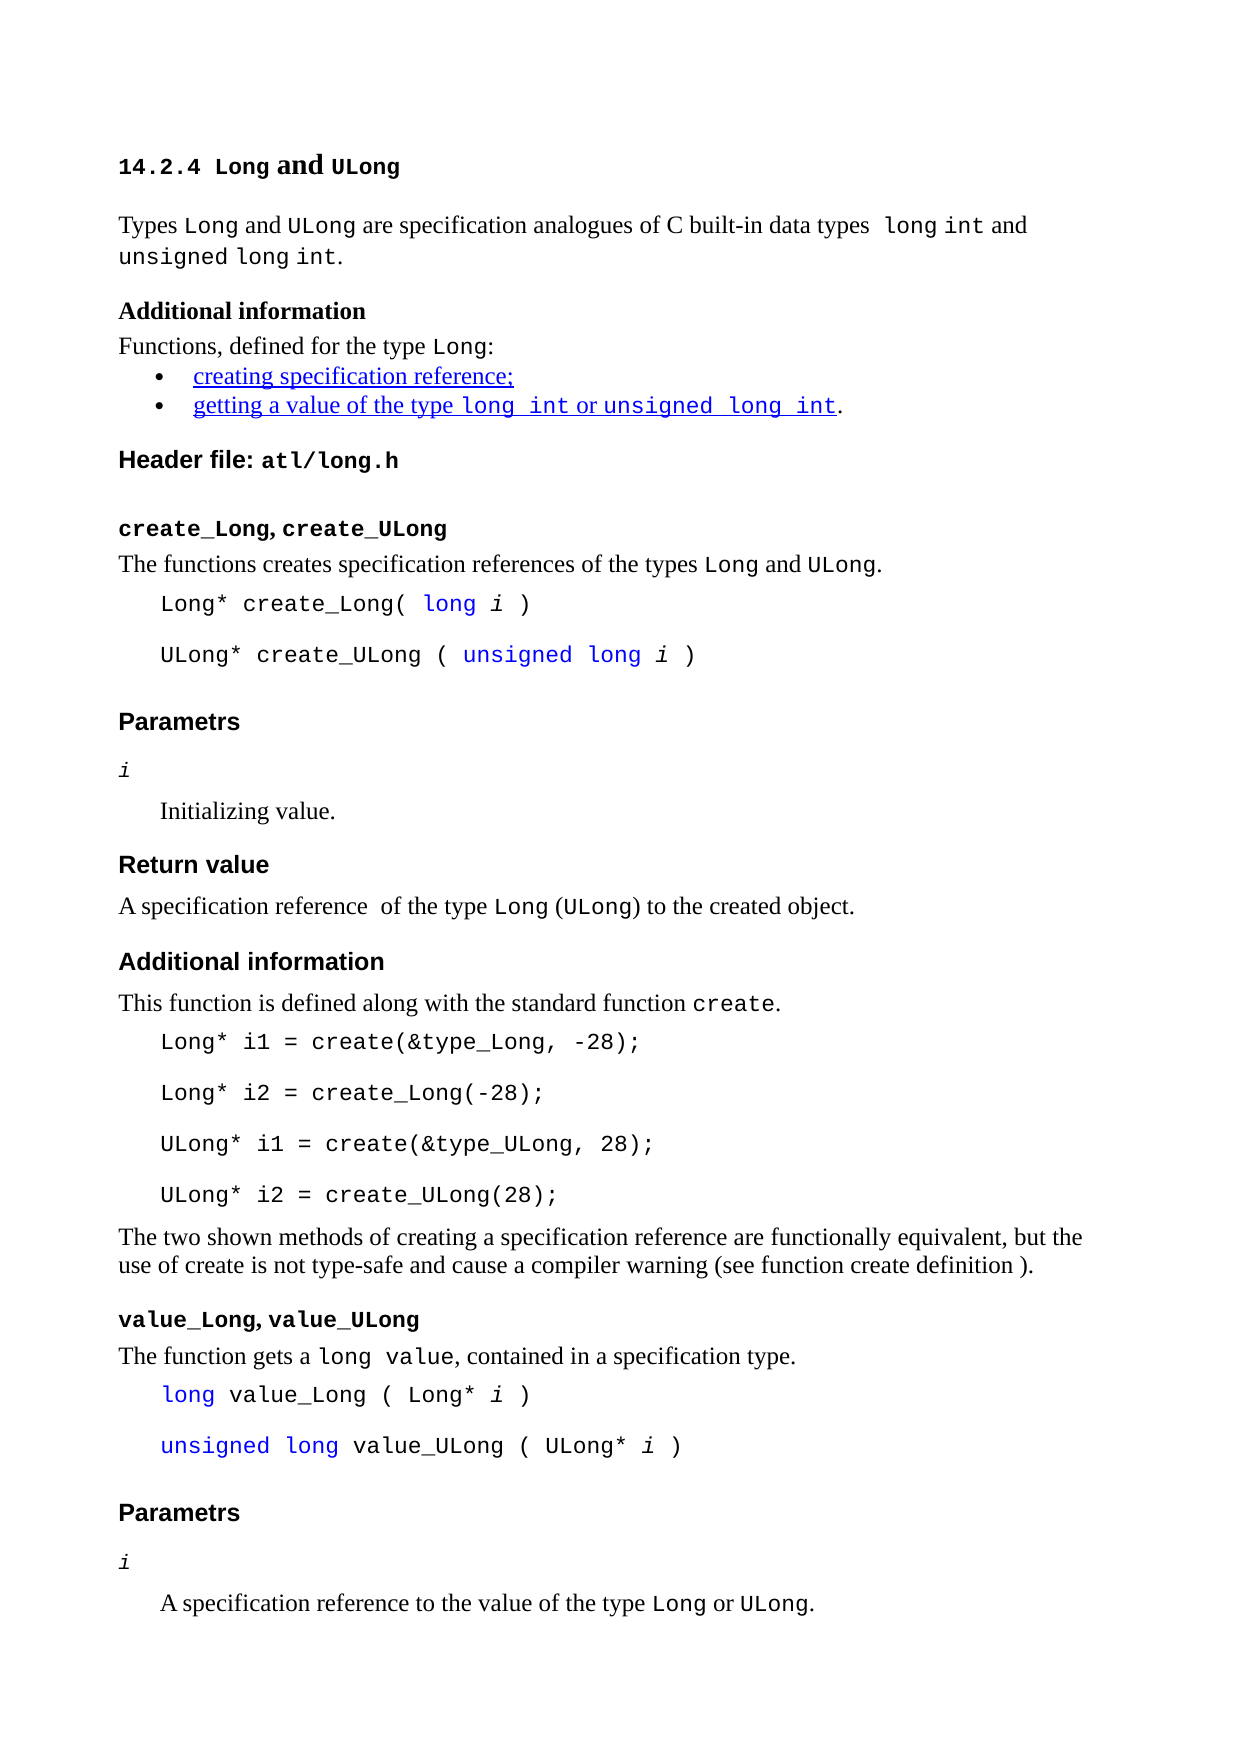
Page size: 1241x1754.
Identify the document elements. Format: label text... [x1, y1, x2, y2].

text The two shown methods of creating a specification reference are functionally equivalent, but the use of create is not type-safe and cause a compiler warning (see function create definition ). [118, 1222, 1122, 1279]
text ULong* i2 = create_ULong(28); [160, 1183, 1122, 1209]
subtitle Parametrs [118, 707, 1122, 735]
text unsigned long value_ULong ( ULong* i ) [160, 1434, 1122, 1460]
text Long* create_Long( long i ) [160, 592, 1122, 618]
text i [118, 760, 1122, 784]
text A specification reference of the type Long (ULong) to the created object. [118, 891, 1122, 922]
text Types Long and ULong are specification analogues of C built-in data types long int and unsigned long int. [118, 211, 1122, 271]
subtitle 14.2.4 Long and ULong [118, 147, 1122, 181]
subtitle value_Long, value_ULong [118, 1304, 1122, 1334]
text This function is defined along with the standard function create. [118, 988, 1122, 1018]
subtitle Additional information [118, 947, 1122, 975]
subtitle Additional information [118, 296, 1122, 325]
text Functions, defined for the type Long: [118, 331, 1122, 361]
text Long* i1 = create(&type_Long, -28); [160, 1031, 1122, 1057]
list getting a value of the type long int or unsigned long int. [156, 390, 1122, 420]
text The function gets a long value, contained in a specification type. [118, 1341, 1122, 1371]
text i [118, 1552, 1122, 1575]
subtitle Header file: atl/long.h [118, 445, 1122, 476]
text ULong* i1 = create(&type_ULong, 28); [160, 1132, 1122, 1158]
text Long* i2 = create_Long(-28); [160, 1082, 1122, 1107]
text A specification reference to the value of the type Long or ULong. [159, 1588, 1122, 1618]
text long value_Long ( Long* i ) [160, 1383, 1122, 1409]
subtitle Parametrs [118, 1498, 1122, 1527]
subtitle create_Long, create_ULong [118, 513, 1122, 543]
text The functions creates specification references of the types Long and ULong. [118, 549, 1122, 580]
list creating specification reference; [156, 361, 1122, 390]
text Initializing value. [159, 796, 1122, 825]
text ULong* create_ULong ( unsigned long i ) [160, 643, 1122, 669]
subtitle Return value [118, 850, 1122, 879]
